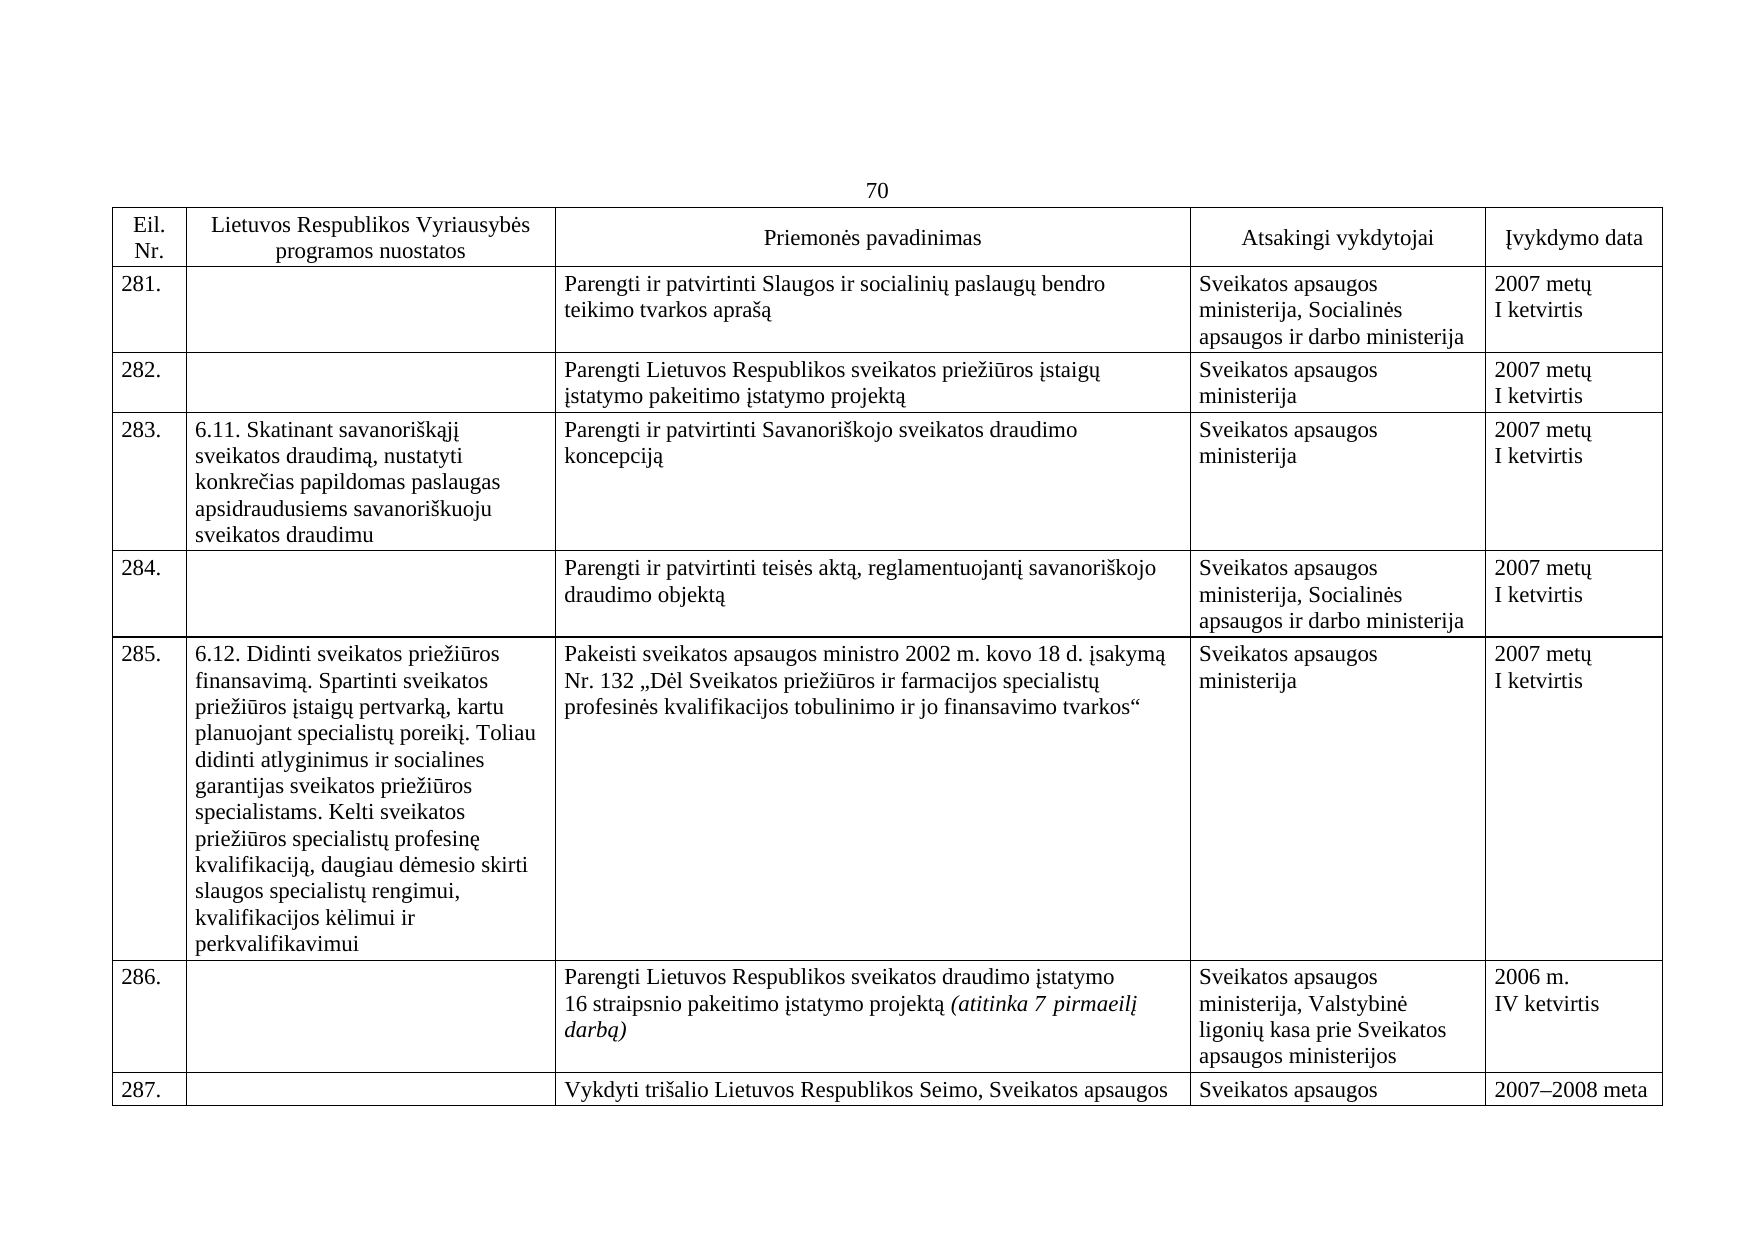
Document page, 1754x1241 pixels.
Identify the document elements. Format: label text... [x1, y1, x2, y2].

table_cell Sveikatos apsaugos ministerija [1191, 638, 1485, 959]
table_header Įvykdymo data [1486, 208, 1662, 266]
table_cell 285. [113, 638, 186, 959]
table_cell 2007 metų I ketvirtis [1486, 551, 1662, 636]
table_cell Sveikatos apsaugos ministerija, Socialinės apsaugos ir darbo ministerija [1191, 551, 1485, 636]
table_cell 2006 m. IV ketvirtis [1486, 961, 1662, 1072]
table_header Lietuvos Respublikos Vyriausybės programos nuostatos [187, 208, 555, 266]
table_cell [187, 551, 555, 636]
table_cell 2007 metų I ketvirtis [1486, 267, 1662, 352]
table_cell 2007–2008 meta [1486, 1073, 1662, 1105]
table_cell Sveikatos apsaugos ministerija [1191, 353, 1485, 412]
table_cell 284. [113, 551, 186, 636]
table_header Atsakingi vykdytojai [1191, 208, 1485, 266]
table_cell Sveikatos apsaugos ministerija, Valstybinė ligonių kasa prie Sveikatos apsaugos ministerijos [1191, 961, 1485, 1072]
table_cell 283. [113, 413, 186, 550]
table_cell Parengti ir patvirtinti Slaugos ir socialinių paslaugų bendro teikimo tvarkos aprašą [556, 267, 1190, 352]
table_cell 2007 metų I ketvirtis [1486, 353, 1662, 412]
table_cell [187, 961, 555, 1072]
table_cell [187, 267, 555, 352]
table_header Priemonės pavadinimas [556, 208, 1190, 266]
table_cell 2007 metų I ketvirtis [1486, 413, 1662, 550]
table_cell Sveikatos apsaugos [1191, 1073, 1485, 1105]
table_cell [187, 1073, 555, 1105]
table_cell 2007 metų I ketvirtis [1486, 638, 1662, 959]
table_cell 287. [113, 1073, 186, 1105]
table_cell 282. [113, 353, 186, 412]
table_cell Parengti ir patvirtinti teisės aktą, reglamentuojantį savanoriškojo draudimo objektą [556, 551, 1190, 636]
table_cell Parengti Lietuvos Respublikos sveikatos priežiūros įstaigų įstatymo pakeitimo įstatymo projektą [556, 353, 1190, 412]
table_cell Pakeisti sveikatos apsaugos ministro 2002 m. kovo 18 d. įsakymą Nr. 132 „Dėl Sveikatos priežiūros ir farmacijos specialistų profesinės kvalifikacijos tobulinimo ir jo finansavimo tvarkos“ [556, 638, 1190, 959]
table_cell Vykdyti trišalio Lietuvos Respublikos Seimo, Sveikatos apsaugos [556, 1073, 1190, 1105]
table_cell Parengti ir patvirtinti Savanoriškojo sveikatos draudimo koncepciją [556, 413, 1190, 550]
table_cell Parengti Lietuvos Respublikos sveikatos draudimo įstatymo 16 straipsnio pakeitimo įstatymo projektą (atitinka 7 pirmaeilį darbą) [556, 961, 1190, 1072]
table_cell 281. [113, 267, 186, 352]
table_header Eil. Nr. [113, 208, 186, 266]
table_cell Sveikatos apsaugos ministerija, Socialinės apsaugos ir darbo ministerija [1191, 267, 1485, 352]
table_cell Sveikatos apsaugos ministerija [1191, 413, 1485, 550]
table_cell 286. [113, 961, 186, 1072]
table_cell 6.11. Skatinant savanoriškąjį sveikatos draudimą, nustatyti konkrečias papildomas paslaugas apsidraudusiems savanoriškuoju sveikatos draudimu [187, 413, 555, 550]
table_cell 6.12. Didinti sveikatos priežiūros finansavimą. Spartinti sveikatos priežiūros įstaigų pertvarką, kartu planuojant specialistų poreikį. Toliau didinti atlyginimus ir socialines garantijas sveikatos priežiūros specialistams. Kelti sveikatos priežiūros specialistų profesinę kvalifikaciją, daugiau dėmesio skirti slaugos specialistų rengimui, kvalifikacijos kėlimui ir perkvalifikavimui [187, 638, 555, 959]
table_cell [187, 353, 555, 412]
